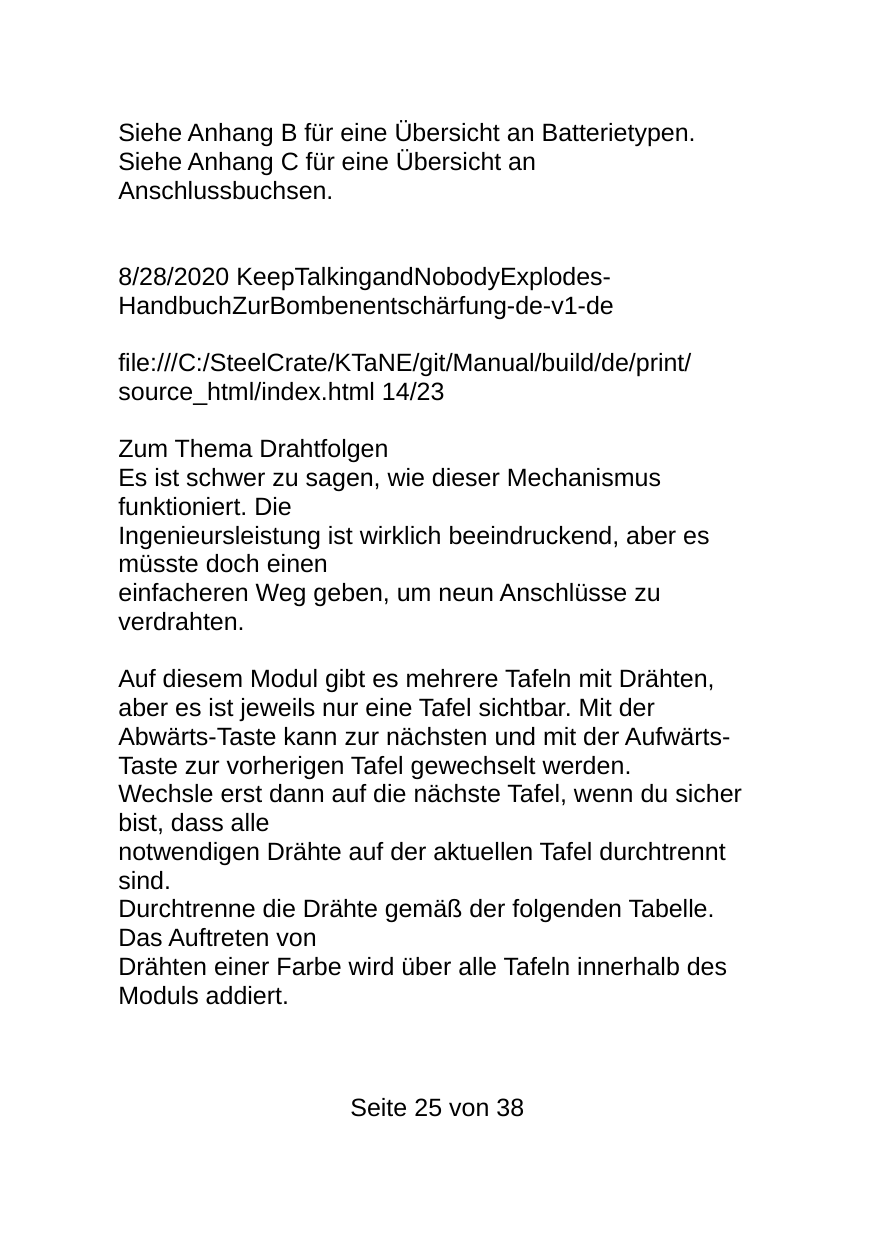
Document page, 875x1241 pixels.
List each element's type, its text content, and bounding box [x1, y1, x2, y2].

text Wechsle erst dann auf die nächste Tafel, wenn du sicher bist, dass alle [118, 779, 756, 837]
text Drähten einer Farbe wird über alle Tafeln innerhalb des Moduls addiert. [118, 952, 756, 1009]
text aber es ist jeweils nur eine Tafel sichtbar. Mit der [118, 693, 756, 722]
text notwendigen Drähte auf der aktuellen Tafel durchtrennt sind. [118, 837, 756, 894]
text Durchtrenne die Drähte gemäß der folgenden Tabelle. Das Auftreten von [118, 894, 756, 952]
text Es ist schwer zu sagen, wie dieser Mechanismus funktioniert. Die [118, 463, 756, 521]
text einfacheren Weg geben, um neun Anschlüsse zu verdrahten. [118, 578, 756, 636]
text Auf diesem Modul gibt es mehrere Tafeln mit Drähten, [118, 664, 756, 693]
text Siehe Anhang B für eine Übersicht an Batterietypen. [118, 118, 756, 147]
text file:///C:/SteelCrate/KTaNE/git/Manual/build/de/print/source_html/index.html 14/23 [118, 348, 756, 406]
text 8/28/2020 KeepTalkingandNobodyExplodes-HandbuchZurBombenentschärfung-de-v1-de [118, 262, 756, 319]
text Siehe Anhang C für eine Übersicht an Anschlussbuchsen. [118, 147, 756, 204]
text Ingenieursleistung ist wirklich beeindruckend, aber es müsste doch einen [118, 521, 756, 578]
text Taste zur vorherigen Tafel gewechselt werden. [118, 751, 756, 779]
text Abwärts-Taste kann zur nächsten und mit der Aufwärts- [118, 722, 756, 751]
text Zum Thema Drahtfolgen [118, 434, 756, 463]
